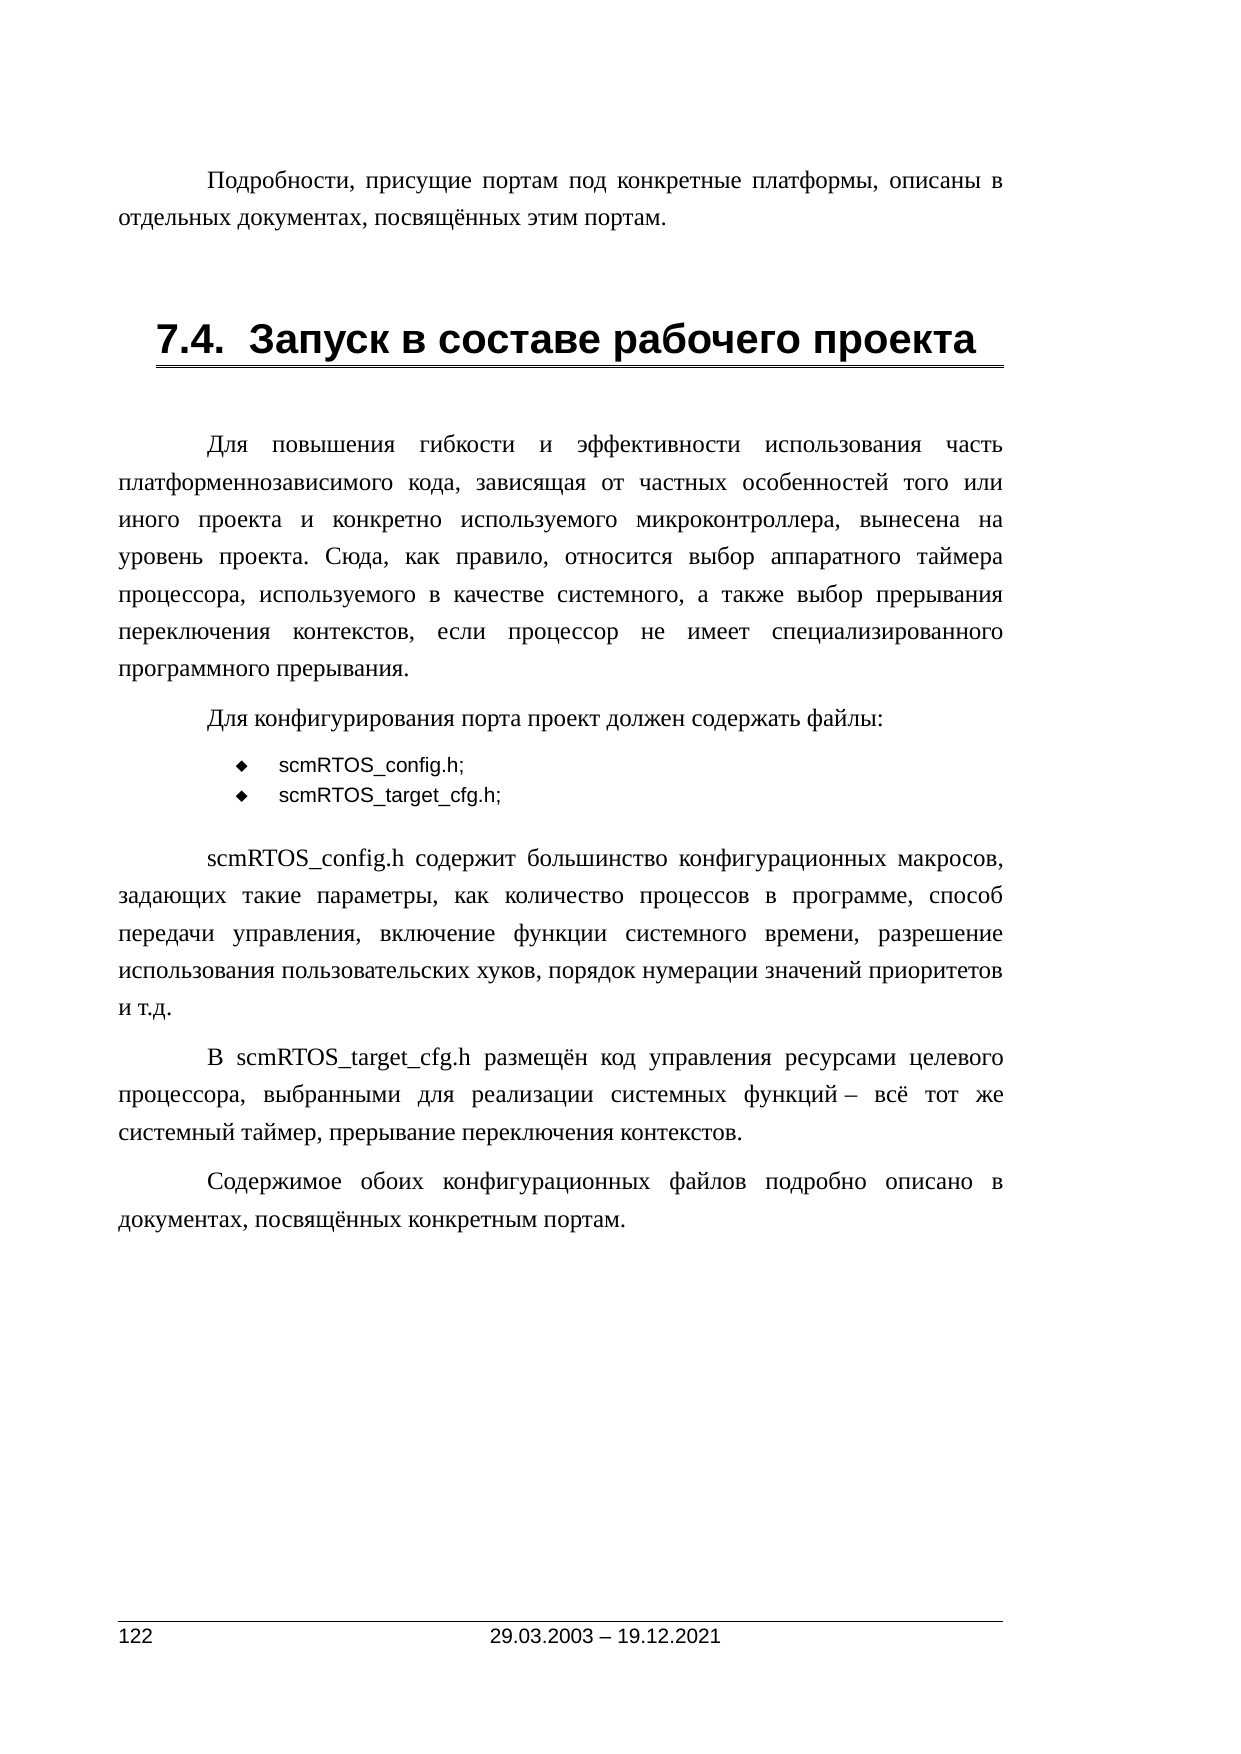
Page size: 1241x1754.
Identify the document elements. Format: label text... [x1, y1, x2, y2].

text Содержимое обоих конфигурационных файлов подробно описано в документах, посвящённых конкретным портам. [118, 1166, 1004, 1232]
text Подробности, присущие портам под конкретные платформы, описаны в отдельных документах, посвящённых этим портам. [118, 165, 1004, 231]
text scmRTOS_config.h содержит большинство конфигурационных макросов, задающих такие параметры, как количество процессов в программе, способ передачи управления, включение функции системного времени, разрешение использования пользовательских хуков, порядок нумерации значений приоритетов и т.д. [118, 843, 1004, 1021]
list scmRTOS_target_cfg.h; [236, 783, 1004, 807]
list scmRTOS_config.h; [236, 753, 1004, 777]
subtitle Запуск в составе рабочего проекта [156, 315, 1004, 365]
text Для конфигурирования порта проект должен содержать файлы: [118, 703, 1004, 732]
text В scmRTOS_target_cfg.h размещён код управления ресурсами целевого процессора, выбранными для реализации системных функций – всё тот же системный таймер, прерывание переключения контекстов. [118, 1042, 1004, 1146]
text Для повышения гибкости и эффективности использования часть платформеннозависимого кода, зависящая от частных особенностей того или иного проекта и конкретно используемого микроконтроллера, вынесена на уровень проекта. Сюда, как правило, относится выбор аппаратного таймера процессора, используемого в качестве системного, а также выбор прерывания переключения контекстов, если процессор не имеет специализированного программного прерывания. [118, 429, 1004, 682]
